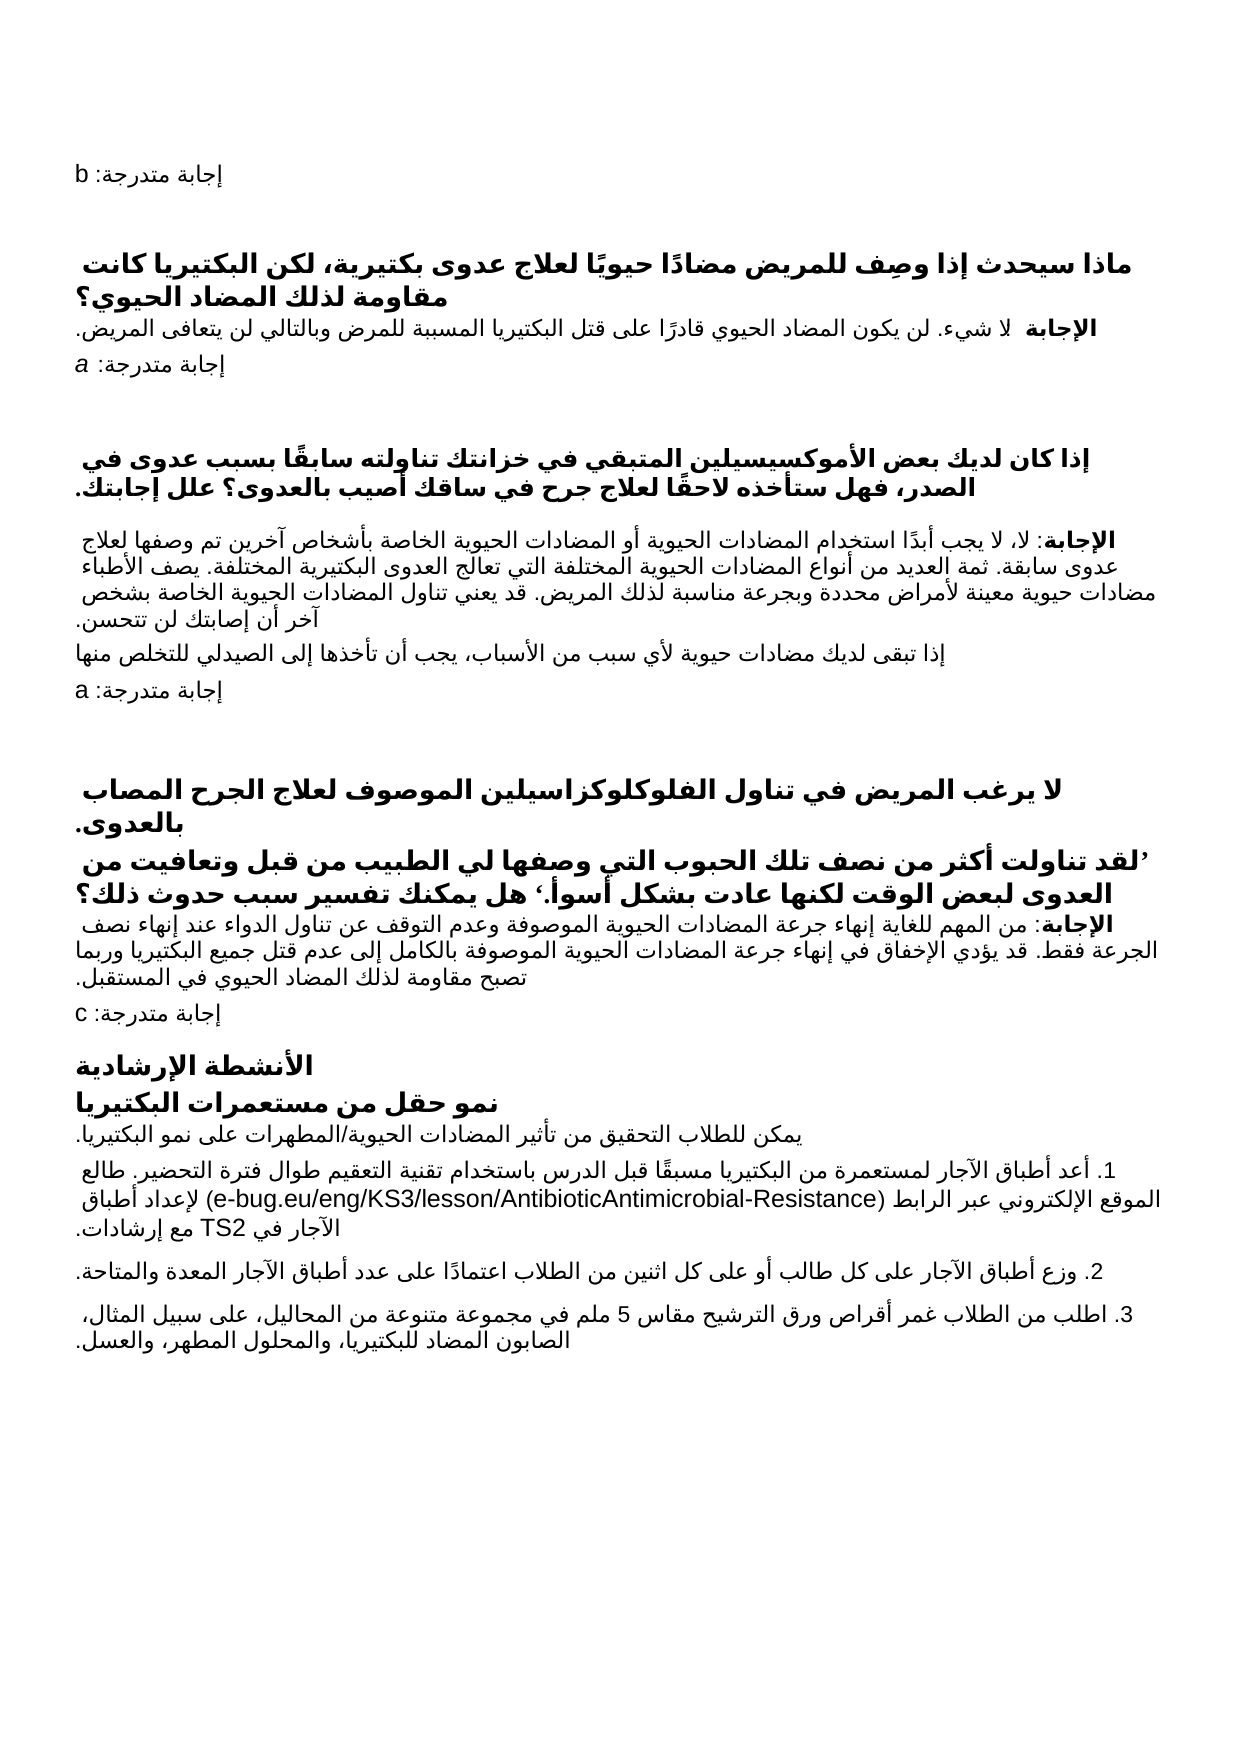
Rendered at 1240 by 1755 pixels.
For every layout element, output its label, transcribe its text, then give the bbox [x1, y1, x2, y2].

text الإجابة: من المهم للغاية إنهاء جرعة المضادات الحيوية الموصوفة وعدم التوقف عن تناول الدواء عند إنهاء نصف الجرعة فقط. قد يؤدي الإخفاق في إنهاء جرعة المضادات الحيوية الموصوفة بالكامل إلى عدم قتل جميع البكتيريا وربما تصبح مقاومة لذلك المضاد الحيوي في المستقبل. [75, 911, 1164, 990]
subtitle نمو حقل من مستعمرات البكتيريا [75, 1087, 1164, 1118]
subtitle ماذا سيحدث إذا وصِف للمريض مضادًا حيويًا لعلاج عدوى بكتيرية، لكن البكتيريا كانت مقاومة لذلك المضاد الحيوي؟ [75, 248, 1164, 312]
text الإجابة: لا شيء. لن يكون المضاد الحيوي قادرًا على قتل البكتيريا المسببة للمرض وبالتالي لن يتعافى المريض. [75, 314, 1164, 341]
text 3. اطلب من الطلاب غمر أقراص ورق الترشيح مقاس 5 ملم في مجموعة متنوعة من المحاليل، على سبيل المثال، الصابون المضاد للبكتيريا، والمحلول المطهر، والعسل. [75, 1301, 1164, 1354]
subtitle لا يرغب المريض في تناول الفلوكلوكزاسيلين الموصوف لعلاج الجرح المصاب بالعدوى. [75, 774, 1164, 838]
text إجابة متدرجة: a [75, 349, 1164, 378]
subtitle ’لقد تناولت أكثر من نصف تلك الحبوب التي وصفها لي الطبيب من قبل وتعافيت من العدوى لبعض الوقت لكنها عادت بشكل أسوأ.‘ هل يمكنك تفسير سبب حدوث ذلك؟ [75, 844, 1164, 909]
text إجابة متدرجة: c [75, 998, 1164, 1027]
subtitle الأنشطة الإرشادية [75, 1050, 1164, 1081]
subtitle إذا كان لديك بعض الأموكسيسيلين المتبقي في خزانتك تناولته سابقًا بسبب عدوى في الصدر، فهل ستأخذه لاحقًا لعلاج جرح في ساقك أصيب بالعدوى؟ علل إجابتك. [75, 444, 1164, 502]
text 2. وزع أطباق الآجار على كل طالب أو على كل اثنين من الطلاب اعتمادًا على عدد أطباق الآجار المعدة والمتاحة. [75, 1258, 1164, 1284]
text 1. أعد أطباق الآجار لمستعمرة من البكتيريا مسبقًا قبل الدرس باستخدام تقنية التعقيم طوال فترة التحضير. طالع الموقع الإلكتروني عبر الرابط (e-bug.eu/eng/KS3/lesson/AntibioticAntimicrobial-Resistance) لإعداد أطباق الآجار في TS2 مع إرشادات. [75, 1157, 1164, 1241]
text إذا تبقى لديك مضادات حيوية لأي سبب من الأسباب، يجب أن تأخذها إلى الصيدلي للتخلص منها [75, 640, 1164, 667]
text الإجابة: لا، لا يجب أبدًا استخدام المضادات الحيوية أو المضادات الحيوية الخاصة بأشخاص آخرين تم وصفها لعلاج عدوى سابقة. ثمة العديد من أنواع المضادات الحيوية المختلفة التي تعالج العدوى البكتيرية المختلفة. يصف الأطباء مضادات حيوية معينة لأمراض محددة وبجرعة مناسبة لذلك المريض. قد يعني تناول المضادات الحيوية الخاصة بشخص آخر أن إصابتك لن تتحسن. [75, 527, 1164, 632]
text إجابة متدرجة: b [75, 159, 1164, 188]
text إجابة متدرجة: a [75, 675, 1164, 704]
text يمكن للطلاب التحقيق من تأثير المضادات الحيوية/المطهرات على نمو البكتيريا. [75, 1121, 1164, 1147]
